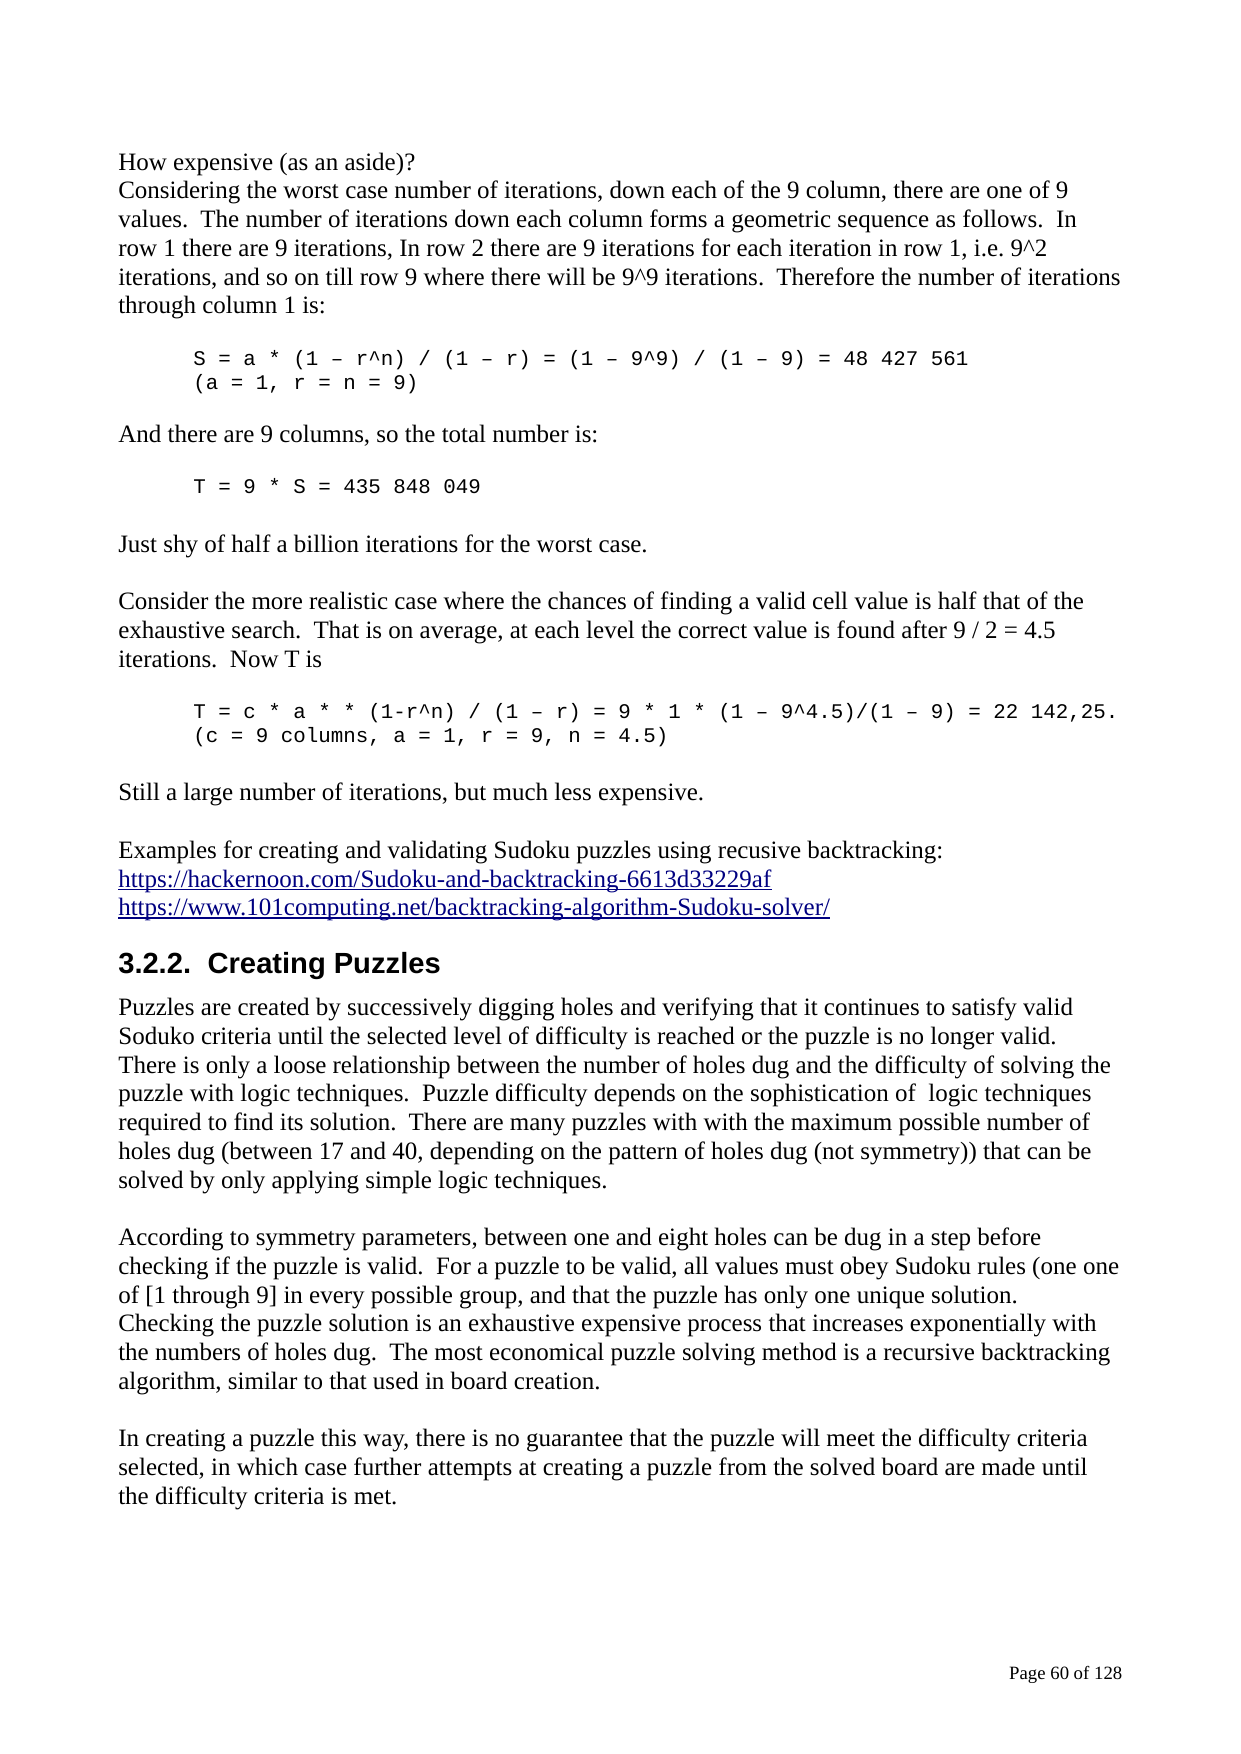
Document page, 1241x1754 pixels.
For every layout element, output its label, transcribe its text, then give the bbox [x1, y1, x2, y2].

text (c = 9 columns, a = 1, r = 9, n = 4.5) [118, 725, 1122, 749]
text According to symmetry parameters, between one and eight holes can be dug in a step before checking if the puzzle is valid. For a puzzle to be valid, all values must obey Sudoku rules (one one of [1 through 9] in every possible group, and that the puzzle has only one unique solution. Checking the puzzle solution is an exhaustive expensive process that increases exponentially with the numbers of holes dug. The most economical puzzle solving method is a recursive backtracking algorithm, similar to that used in board creation. [118, 1222, 1122, 1395]
text T = 9 * S = 435 848 049 [118, 477, 1122, 500]
text https://www.101computing.net/backtracking-algorithm-Sudoku-solver/ [118, 892, 1122, 921]
text Still a large number of iterations, but much less expensive. [118, 777, 1122, 806]
text Just shy of half a billion iterations for the worst case. [118, 529, 1122, 558]
text (a = 1, r = n = 9) [118, 372, 1122, 395]
subtitle Creating Puzzles [118, 946, 1122, 980]
text S = a * (1 – r^n) / (1 – r) = (1 – 9^9) / (1 – 9) = 48 427 561 [118, 348, 1122, 372]
text Puzzles are created by successively digging holes and verifying that it continues to satisfy valid Soduko criteria until the selected level of difficulty is reached or the puzzle is no longer valid. There is only a loose relationship between the number of holes dug and the difficulty of solving the puzzle with logic techniques. Puzzle difficulty depends on the sophistication of logic techniques required to find its solution. There are many puzzles with with the maximum possible number of holes dug (between 17 and 40, depending on the pattern of holes dug (not symmetry)) that can be solved by only applying simple logic techniques. [118, 992, 1122, 1193]
text T = c * a * * (1-r^n) / (1 – r) = 9 * 1 * (1 – 9^4.5)/(1 – 9) = 22 142,25. [118, 701, 1122, 725]
text Considering the worst case number of iterations, down each of the 9 column, there are one of 9 values. The number of iterations down each column forms a geometric sequence as follows. In row 1 there are 9 iterations, In row 2 there are 9 iterations for each iteration in row 1, i.e. 9^2 iterations, and so on till row 9 where there will be 9^9 iterations. Therefore the number of iterations through column 1 is: [118, 176, 1122, 319]
text And there are 9 columns, so the total number is: [118, 419, 1122, 448]
text Examples for creating and validating Sudoku puzzles using recusive backtracking: [118, 835, 1122, 864]
text In creating a puzzle this way, there is no guarantee that the puzzle will meet the difficulty criteria selected, in which case further attempts at creating a puzzle from the solved board are made until the difficulty criteria is met. [118, 1423, 1122, 1510]
text https://hackernoon.com/Sudoku-and-backtracking-6613d33229af [118, 864, 1122, 892]
text Consider the more realistic case where the chances of finding a valid cell value is half that of the exhaustive search. That is on average, at each level the correct value is found after 9 / 2 = 4.5 iterations. Now T is [118, 586, 1122, 673]
text How expensive (as an aside)? [118, 147, 1122, 176]
